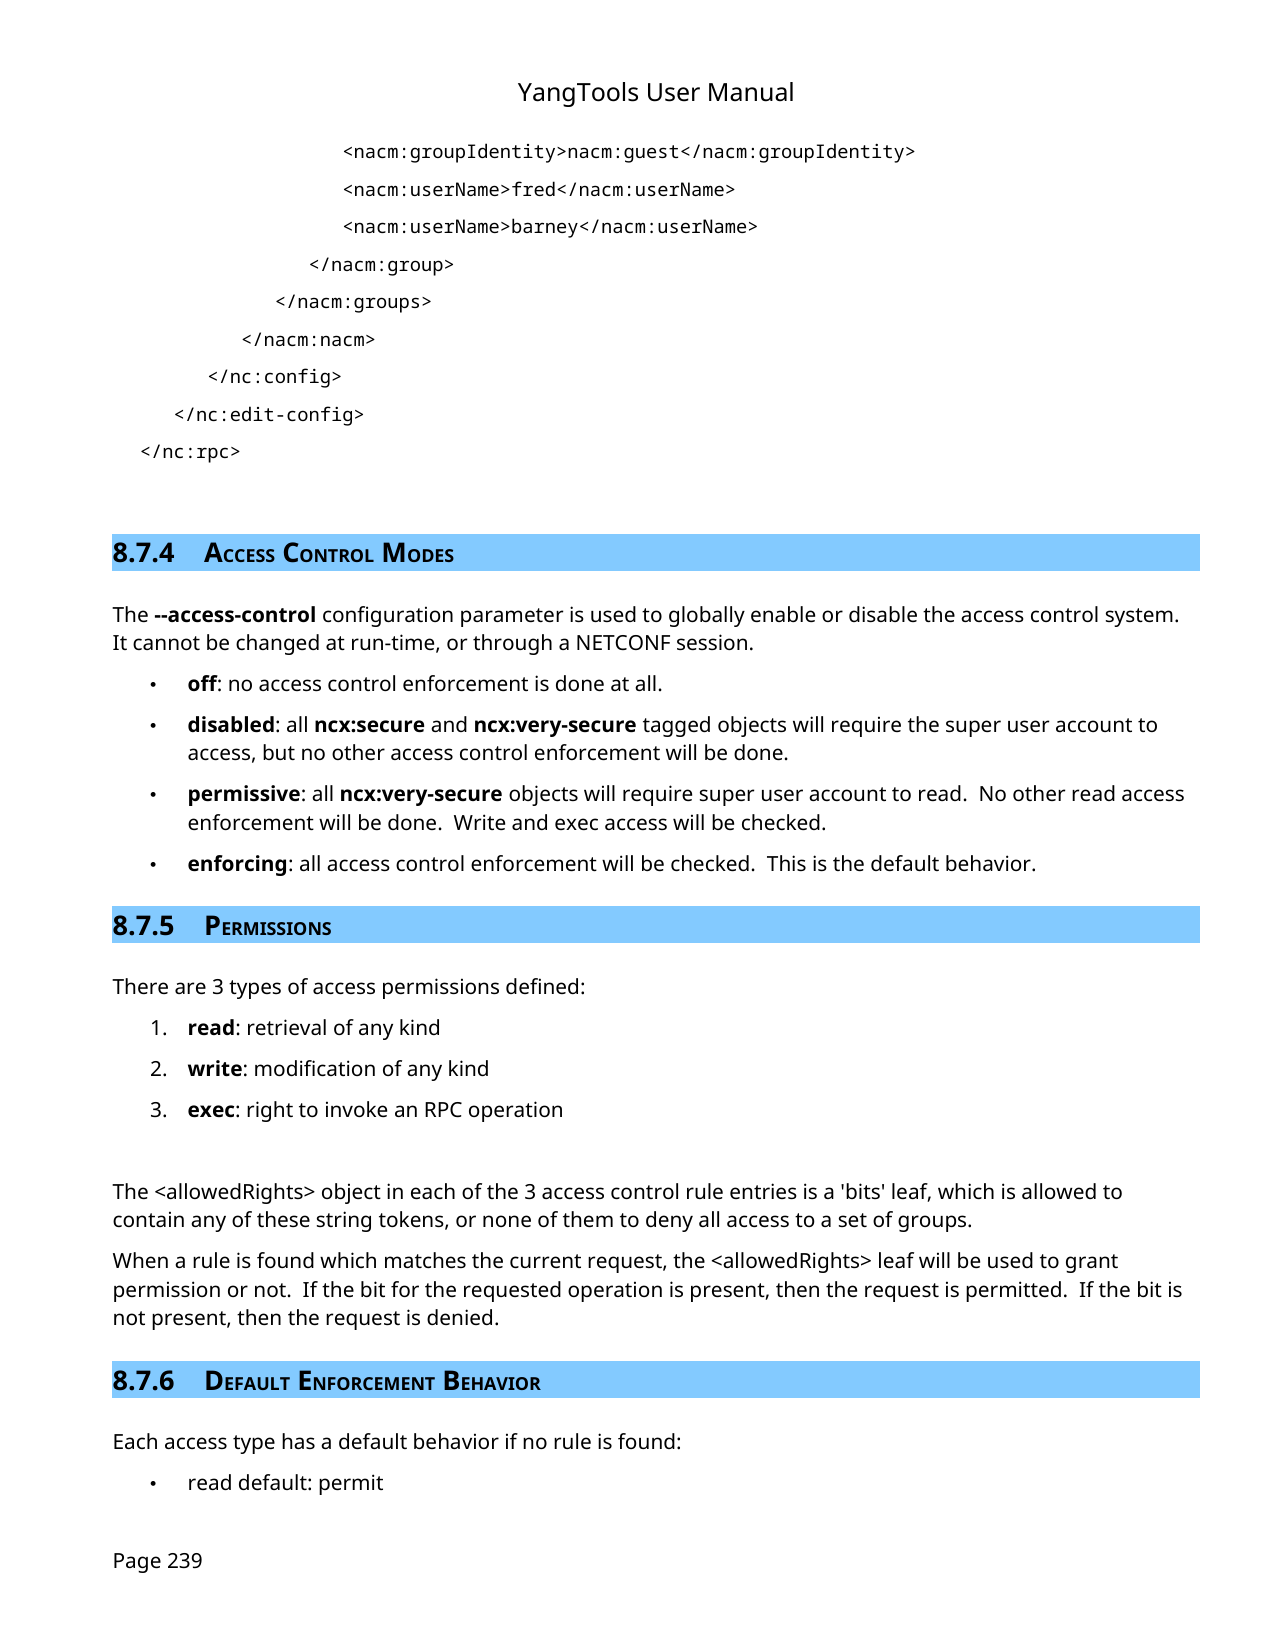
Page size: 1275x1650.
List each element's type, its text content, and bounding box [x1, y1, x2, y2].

text <nacm:groupIdentity>nacm:guest</nacm:groupIdentity> [139, 138, 1200, 164]
list read: retrieval of any kind [150, 1013, 1200, 1042]
text </nc:edit-config> [139, 401, 1200, 427]
text </nc:config> [139, 363, 1200, 389]
text </nacm:group> [139, 251, 1200, 277]
list write: modification of any kind [150, 1054, 1200, 1083]
text Each access type has a default behavior if no rule is found: [112, 1427, 1200, 1455]
text <nacm:userName>barney</nacm:userName> [139, 213, 1200, 239]
list exec: right to invoke an RPC operation [150, 1095, 1200, 1124]
list read default: permit [150, 1468, 1200, 1496]
text <nacm:userName>fred</nacm:userName> [139, 176, 1200, 202]
subtitle Default Enforcement Behavior [112, 1361, 1200, 1398]
subtitle Permissions [112, 906, 1200, 943]
subtitle Access Control Modes [112, 534, 1200, 571]
list disabled: all ncx:secure and ncx:very-secure tagged objects will require the super user account to access, but no other access control enforcement will be done. [150, 710, 1200, 767]
text The <allowedRights> object in each of the 3 access control rule entries is a 'bits' leaf, which is allowed to contain any of these string tokens, or none of them to deny all access to a set of groups. [112, 1177, 1200, 1234]
text The --access-control configuration parameter is used to globally enable or disable the access control system. It cannot be changed at run-time, or through a NETCONF session. [112, 600, 1200, 657]
text </nc:rpc> [139, 438, 1200, 464]
list enforcing: all access control enforcement will be checked. This is the default behavior. [150, 849, 1200, 877]
text There are 3 types of access permissions defined: [112, 972, 1200, 1001]
text When a rule is found which matches the current request, the <allowedRights> leaf will be used to grant permission or not. If the bit for the requested operation is present, then the request is permitted. If the bit is not present, then the request is denied. [112, 1246, 1200, 1332]
list permissive: all ncx:very-secure objects will require super user account to read. No other read access enforcement will be done. Write and exec access will be checked. [150, 779, 1200, 836]
text </nacm:nacm> [139, 326, 1200, 352]
text </nacm:groups> [139, 288, 1200, 314]
list off: no access control enforcement is done at all. [150, 669, 1200, 697]
